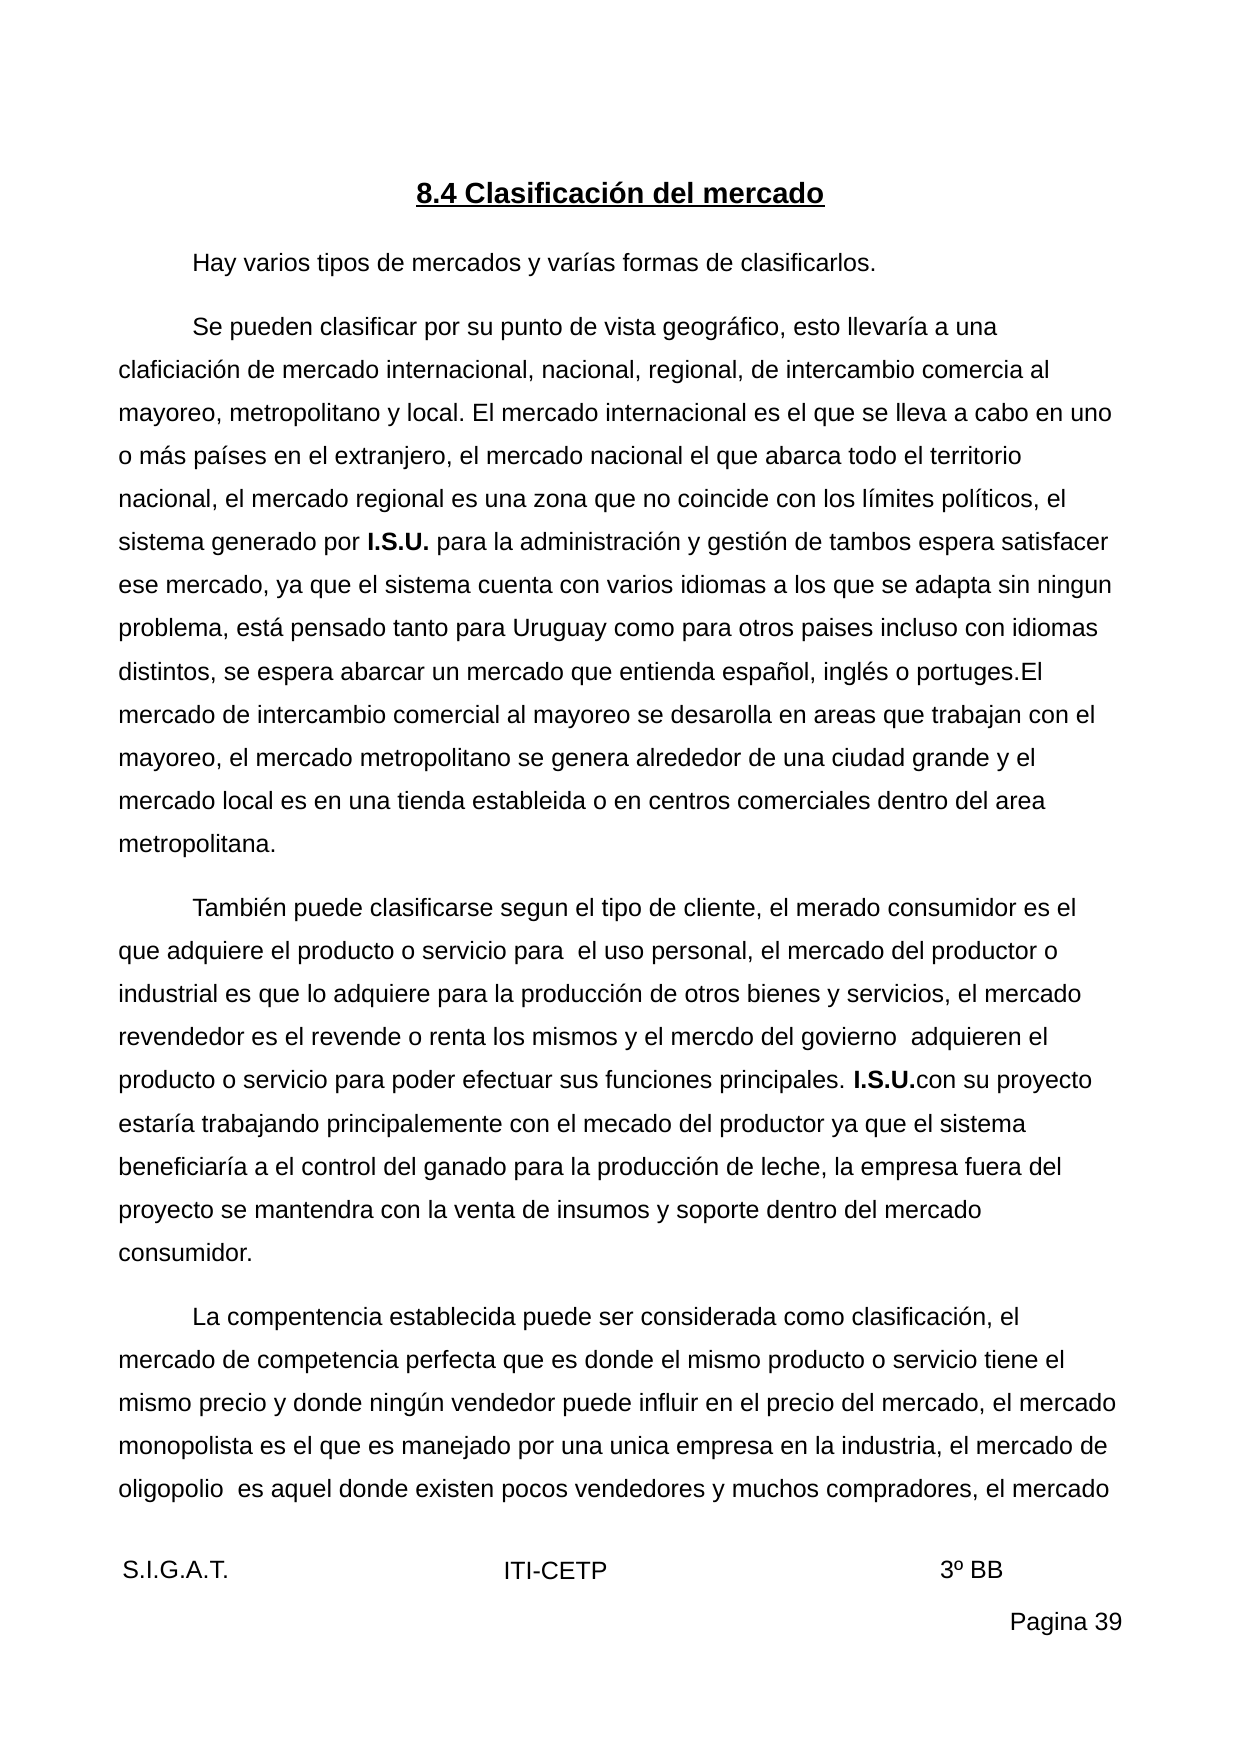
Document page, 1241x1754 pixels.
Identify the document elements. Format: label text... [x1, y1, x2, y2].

text La compentencia establecida puede ser considerada como clasificación, el mercado de competencia perfecta que es donde el mismo producto o servicio tiene el mismo precio y donde ningún vendedor puede influir en el precio del mercado, el mercado monopolista es el que es manejado por una unica empresa en la industria, el mercado de oligopolio es aquel donde existen pocos vendedores y muchos compradores, el mercado [118, 1302, 1122, 1503]
text También puede clasificarse segun el tipo de cliente, el merado consumidor es el que adquiere el producto o servicio para el uso personal, el mercado del productor o industrial es que lo adquiere para la producción de otros bienes y servicios, el mercado revendedor es el revende o renta los mismos y el mercdo del govierno adquieren el producto o servicio para poder efectuar sus funciones principales. I.S.U.con su proyecto estaría trabajando principalemente con el mecado del productor ya que el sistema beneficiaría a el control del ganado para la producción de leche, la empresa fuera del proyecto se mantendra con la venta de insumos y soporte dentro del mercado consumidor. [118, 893, 1122, 1267]
text 8.4 Clasificación del mercado [118, 176, 1122, 210]
text Se pueden clasificar por su punto de vista geográfico, esto llevaría a una claficiación de mercado internacional, nacional, regional, de intercambio comercia al mayoreo, metropolitano y local. El mercado internacional es el que se lleva a cabo en uno o más países en el extranjero, el mercado nacional el que abarca todo el territorio nacional, el mercado regional es una zona que no coincide con los límites políticos, el sistema generado por I.S.U. para la administración y gestión de tambos espera satisfacer ese mercado, ya que el sistema cuenta con varios idiomas a los que se adapta sin ningun problema, está pensado tanto para Uruguay como para otros paises incluso con idiomas distintos, se espera abarcar un mercado que entienda español, inglés o portuges.El mercado de intercambio comercial al mayoreo se desarolla en areas que trabajan con el mayoreo, el mercado metropolitano se genera alrededor de una ciudad grande y el mercado local es en una tienda estableida o en centros comerciales dentro del area metropolitana. [118, 311, 1122, 858]
text Hay varios tipos de mercados y varías formas de clasificarlos. [118, 247, 1122, 276]
